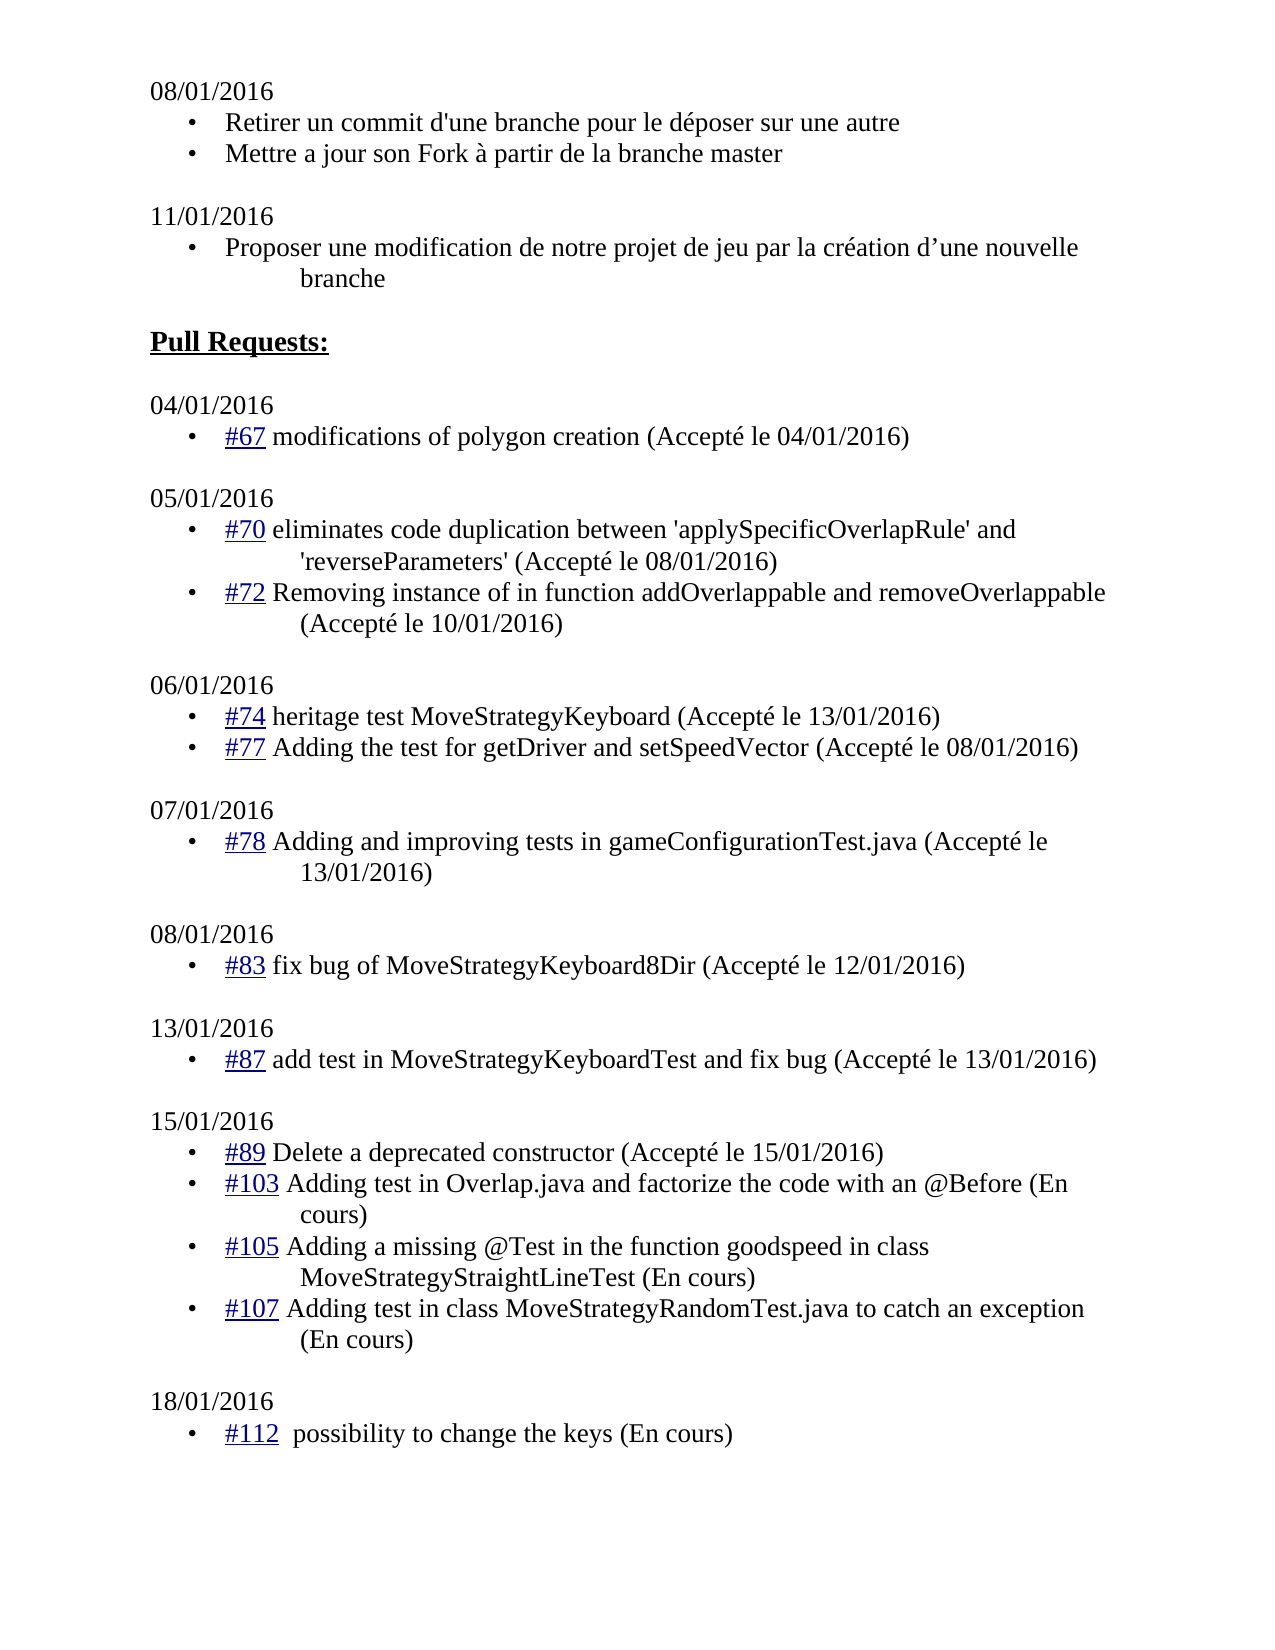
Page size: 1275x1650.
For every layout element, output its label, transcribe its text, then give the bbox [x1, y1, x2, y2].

list #77 Adding the test for getDriver and setSpeedVector (Accepté le 08/01/2016) [187, 731, 1125, 763]
text 15/01/2016 [150, 1105, 1125, 1136]
list #89 Delete a deprecated constructor (Accepté le 15/01/2016) [187, 1136, 1125, 1167]
list #70 eliminates code duplication between 'applySpecificOverlapRule' and 'reverseParameters' (Accepté le 08/01/2016) [187, 513, 1125, 576]
text 04/01/2016 [150, 389, 1125, 420]
list Mettre a jour son Fork à partir de la branche master [187, 137, 1125, 168]
list #105 Adding a missing @Test in the function goodspeed in class MoveStrategyStraightLineTest (En cours) [187, 1230, 1125, 1292]
list #107 Adding test in class MoveStrategyRandomTest.java to catch an exception (En cours) [187, 1292, 1125, 1354]
text 11/01/2016 [150, 199, 1125, 231]
text Pull Requests: [150, 324, 1125, 358]
list #74 heritage test MoveStrategyKeyboard (Accepté le 13/01/2016) [187, 700, 1125, 731]
text 08/01/2016 [150, 75, 1125, 106]
list #103 Adding test in Overlap.java and factorize the code with an @Before (En cours) [187, 1167, 1125, 1230]
list Proposer une modification de notre projet de jeu par la création d’une nouvelle branche [187, 231, 1125, 293]
text 06/01/2016 [150, 669, 1125, 700]
list #67 modifications of polygon creation (Accepté le 04/01/2016) [187, 420, 1125, 451]
text 13/01/2016 [150, 1012, 1125, 1043]
text 18/01/2016 [150, 1386, 1125, 1417]
text 08/01/2016 [150, 918, 1125, 949]
list #78 Adding and improving tests in gameConfigurationTest.java (Accepté le 13/01/2016) [187, 825, 1125, 887]
list #83 fix bug of MoveStrategyKeyboard8Dir (Accepté le 12/01/2016) [187, 949, 1125, 981]
list Retirer un commit d'une branche pour le déposer sur une autre [187, 106, 1125, 137]
text 05/01/2016 [150, 482, 1125, 513]
text 07/01/2016 [150, 794, 1125, 825]
list #112 possibility to change the keys (En cours) [187, 1417, 1125, 1448]
list #72 Removing instance of in function addOverlappable and removeOverlappable (Accepté le 10/01/2016) [187, 576, 1125, 638]
list #87 add test in MoveStrategyKeyboardTest and fix bug (Accepté le 13/01/2016) [187, 1043, 1125, 1074]
